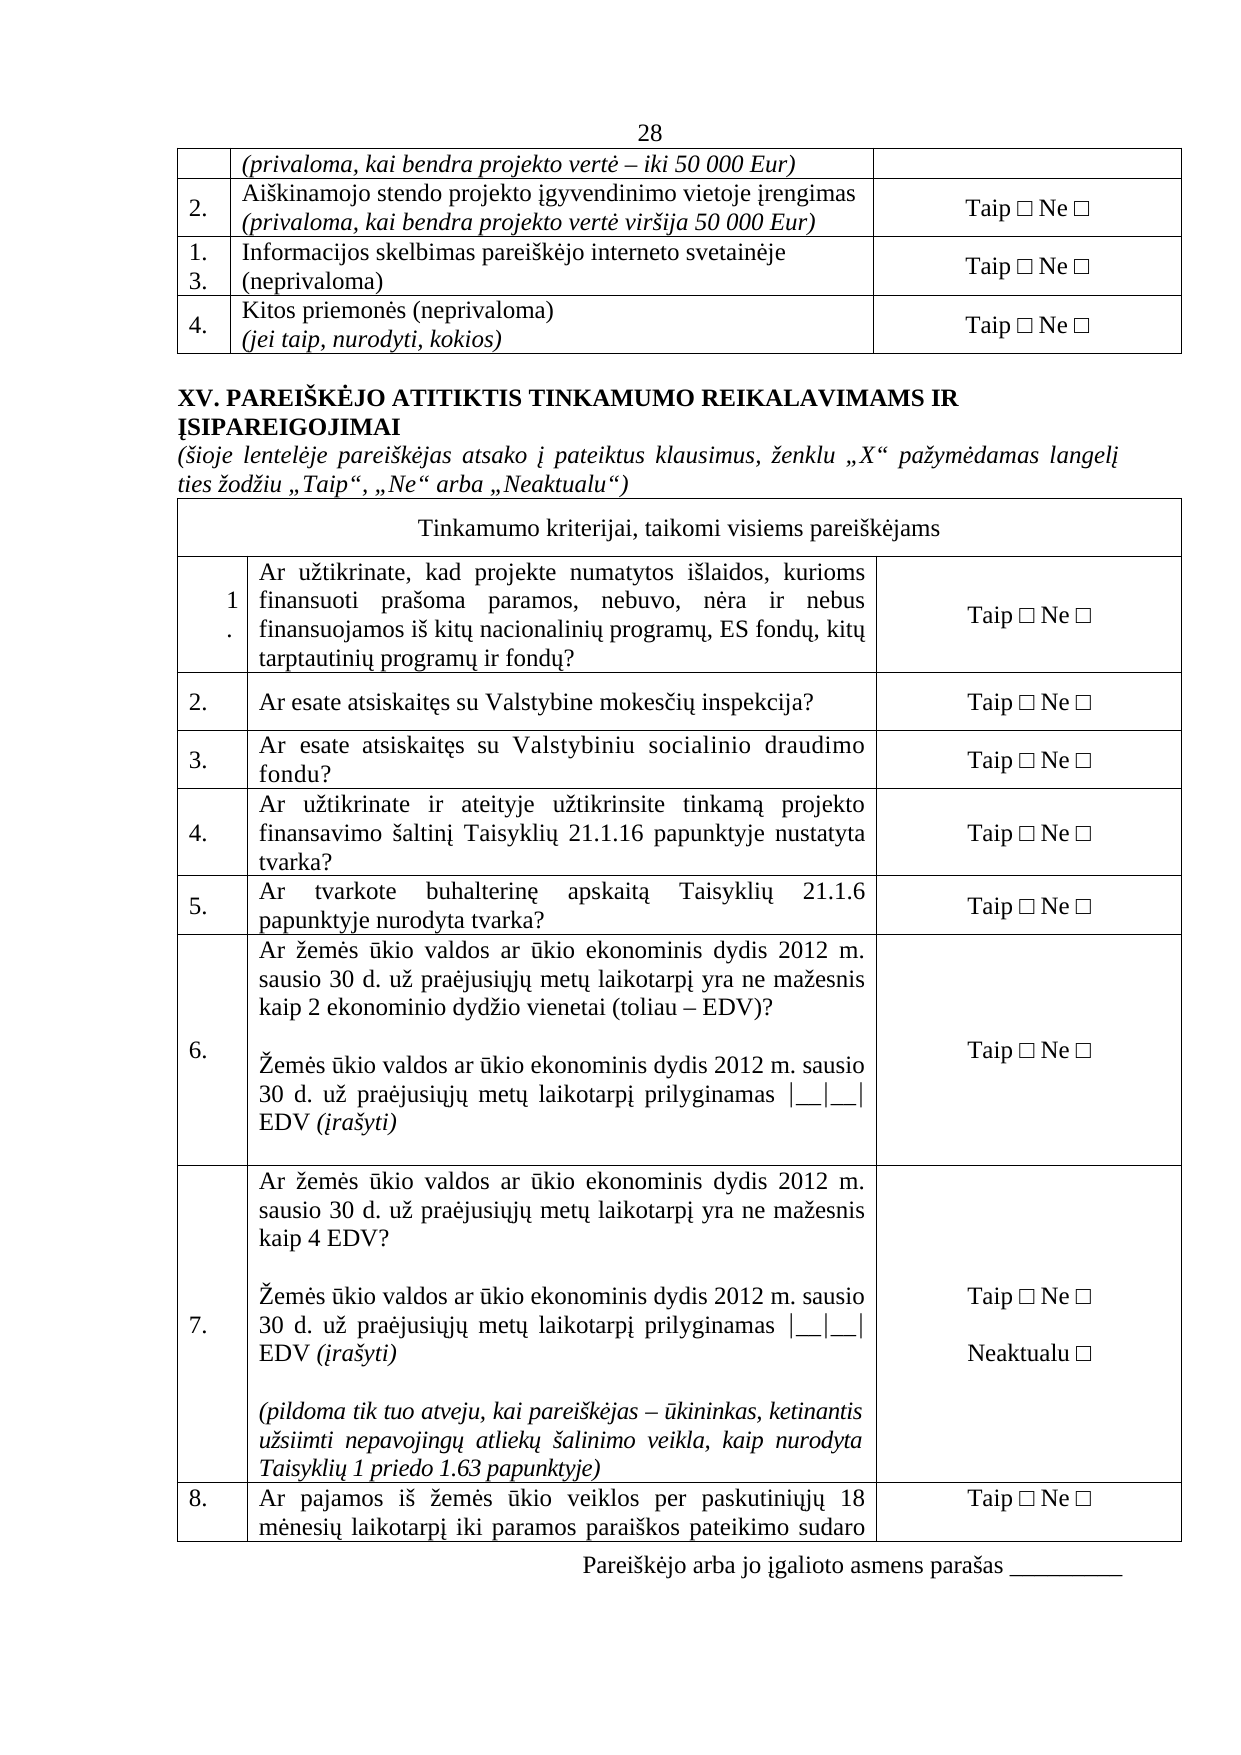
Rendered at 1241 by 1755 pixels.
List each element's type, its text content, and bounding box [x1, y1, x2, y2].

table_cell Informacijos skelbimas pareiškėjo interneto svetainėje (neprivaloma) [231, 237, 873, 294]
table_cell 8. [178, 1483, 247, 1541]
table_cell Ar esate atsiskaitęs su Valstybine mokesčių inspekcija? [248, 673, 876, 729]
table_cell 3. [178, 731, 247, 788]
table_cell Taip □ Ne □ [877, 935, 1181, 1165]
table_cell Taip □ Ne □ [874, 296, 1181, 353]
table_cell Ar užtikrinate, kad projekte numatytos išlaidos, kurioms finansuoti prašoma paramos, nebuvo, nėra ir nebus finansuojamos iš kitų nacionalinių programų, ES fondų, kitų tarptautinių programų ir fondų? [248, 557, 876, 672]
table_cell 4. [178, 296, 230, 353]
table_cell Kitos priemonės (neprivaloma) (jei taip, nurodyti, kokios) [231, 296, 873, 353]
table_cell 6. [178, 935, 247, 1165]
table_cell 2. [178, 179, 230, 236]
table_cell Ar pajamos iš žemės ūkio veiklos per paskutiniųjų 18 mėnesių laikotarpį iki paramos paraiškos pateikimo sudaro [248, 1483, 876, 1541]
table_cell Aiškinamojo stendo projekto įgyvendinimo vietoje įrengimas (privaloma, kai bendra projekto vertė viršija 50 000 Eur) [231, 179, 873, 236]
table_cell 5. [178, 876, 247, 934]
table_cell (privaloma, kai bendra projekto vertė – iki 50 000 Eur) [231, 149, 873, 177]
table_cell 1. [178, 557, 247, 672]
table_cell Ar esate atsiskaitęs su Valstybiniu socialinio draudimo fondu? [248, 731, 876, 788]
table_cell 1. 3. [178, 237, 230, 294]
table_cell Ar žemės ūkio valdos ar ūkio ekonominis dydis 2012 m. sausio 30 d. už praėjusiųjų metų laikotarpį yra ne mažesnis kaip 4 EDV? Žemės ūkio valdos ar ūkio ekonominis dydis 2012 m. sausio 30 d. už praėjusiųjų metų laikotarpį prilyginamas |__|__| EDV (įrašyti) (pildoma tik tuo atveju, kai pareiškėjas – ūkininkas, ketinantis užsiimti nepavojingų atliekų šalinimo veikla, kaip nurodyta Taisyklių 1 priedo 1.63 papunktyje) [248, 1166, 876, 1482]
table_cell Ar užtikrinate ir ateityje užtikrinsite tinkamą projekto finansavimo šaltinį Taisyklių 21.1.16 papunktyje nustatyta tvarka? [248, 789, 876, 875]
table_cell Taip □ Ne □ [877, 876, 1181, 934]
table_cell 7. [178, 1166, 247, 1482]
table_cell 2. [178, 673, 247, 729]
table_cell Taip □ Ne □ [877, 789, 1181, 875]
table_cell 4. [178, 789, 247, 875]
text (šioje lentelėje pareiškėjas atsako į pateiktus klausimus, ženklu „X“ pažymėdamas langelį ties žodžiu „Taip“, „Ne“ arba „Neaktualu“) [177, 440, 1122, 498]
table_cell Taip □ Ne □ [877, 673, 1181, 729]
table_cell Ar žemės ūkio valdos ar ūkio ekonominis dydis 2012 m. sausio 30 d. už praėjusiųjų metų laikotarpį yra ne mažesnis kaip 2 ekonominio dydžio vienetai (toliau – EDV)? Žemės ūkio valdos ar ūkio ekonominis dydis 2012 m. sausio 30 d. už praėjusiųjų metų laikotarpį prilyginamas |__|__| EDV (įrašyti) [248, 935, 876, 1165]
table_cell Taip □ Ne □ [877, 731, 1181, 788]
table_cell Ar tvarkote buhalterinę apskaitą Taisyklių 21.1.6 papunktyje nurodyta tvarka? [248, 876, 876, 934]
table_cell Taip □ Ne □ [877, 1483, 1181, 1541]
table_cell Taip □ Ne □ Neaktualu □ [877, 1166, 1181, 1482]
table_cell Taip □ Ne □ [874, 179, 1181, 236]
table_cell [178, 149, 230, 177]
text XV. PAREIŠKĖJO ATITIKTIS TINKAMUMO REIKALAVIMAMS IR ĮSIPAREIGOJIMAI [177, 383, 1122, 440]
table_header Tinkamumo kriterijai, taikomi visiems pareiškėjams [178, 499, 1181, 556]
table_cell [874, 149, 1181, 177]
table_cell Taip □ Ne □ [874, 237, 1181, 294]
table_cell Taip □ Ne □ [877, 557, 1181, 672]
